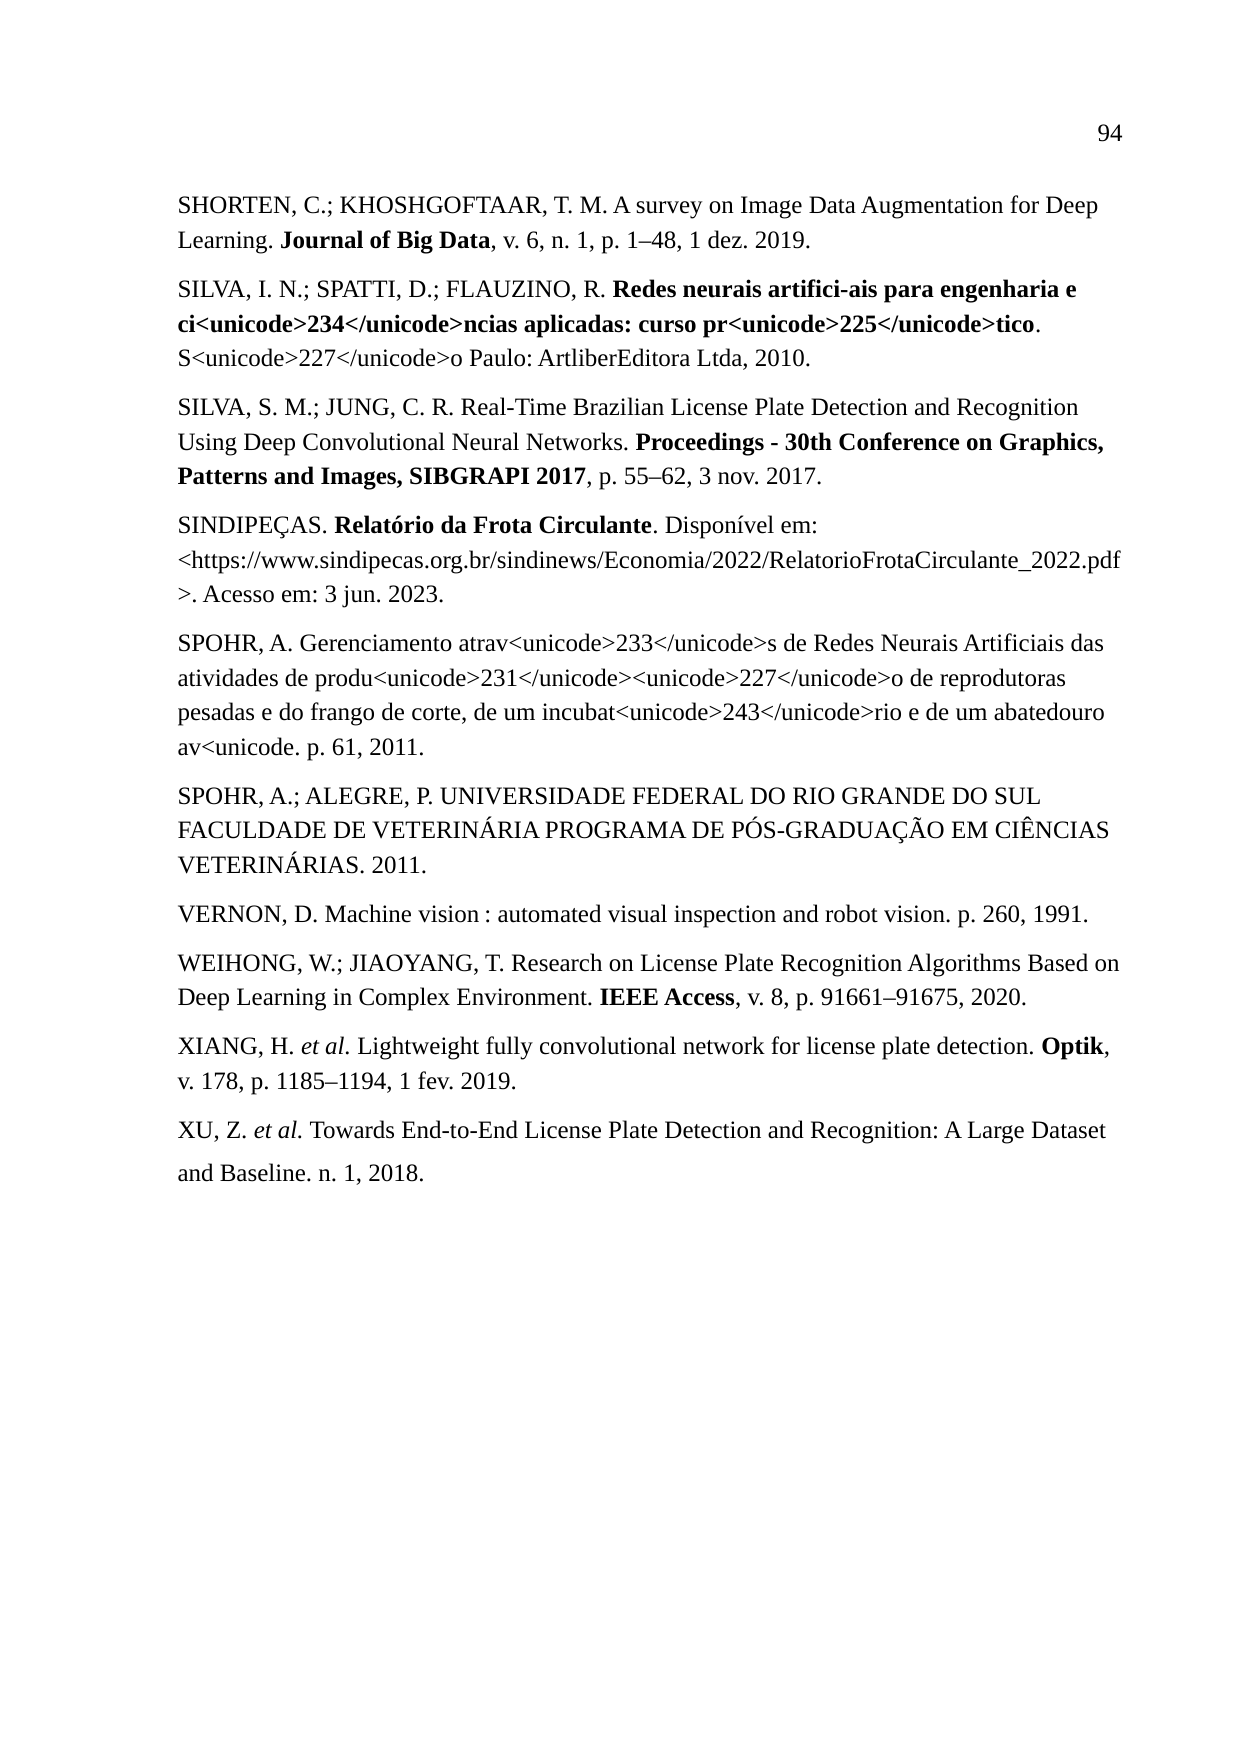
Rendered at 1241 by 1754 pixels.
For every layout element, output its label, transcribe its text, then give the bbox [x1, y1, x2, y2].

text SILVA, S. M.; JUNG, C. R. Real-Time Brazilian License Plate Detection and Recognition Using Deep Convolutional Neural Networks. Proceedings - 30th Conference on Graphics, Patterns and Images, SIBGRAPI 2017, p. 55–62, 3 nov. 2017. [177, 392, 1122, 490]
text SINDIPEÇAS. Relatório da Frota Circulante. Disponível em: <https://www.sindipecas.org.br/sindinews/Economia/2022/RelatorioFrotaCirculante_2022.pdf>. Acesso em: 3 jun. 2023. [177, 510, 1122, 608]
text XU, Z. et al. Towards End-to-End License Plate Detection and Recognition: A Large Dataset and Baseline. n. 1, 2018. [177, 1115, 1122, 1187]
text VERNON, D. Machine vision : automated visual inspection and robot vision. p. 260, 1991. [177, 899, 1122, 927]
text WEIHONG, W.; JIAOYANG, T. Research on License Plate Recognition Algorithms Based on Deep Learning in Complex Environment. IEEE Access, v. 8, p. 91661–91675, 2020. [177, 948, 1122, 1011]
text SPOHR, A. Gerenciamento atrav<unicode>233</unicode>s de Redes Neurais Artificiais das atividades de produ<unicode>231</unicode><unicode>227</unicode>o de reprodutoras pesadas e do frango de corte, de um incubat<unicode>243</unicode>rio e de um abatedouro av<unicode. p. 61, 2011. [177, 628, 1122, 760]
text SILVA, I. N.; SPATTI, D.; FLAUZINO, R. Redes neurais artifici-ais para engenharia e ci<unicode>234</unicode>ncias aplicadas: curso pr<unicode>225</unicode>tico. S<unicode>227</unicode>o Paulo: ArtliberEditora Ltda, 2010. [177, 274, 1122, 372]
text SPOHR, A.; ALEGRE, P. UNIVERSIDADE FEDERAL DO RIO GRANDE DO SUL FACULDADE DE VETERINÁRIA PROGRAMA DE PÓS-GRADUAÇÃO EM CIÊNCIAS VETERINÁRIAS. 2011. [177, 781, 1122, 878]
text XIANG, H. et al. Lightweight fully convolutional network for license plate detection. Optik, v. 178, p. 1185–1194, 1 fev. 2019. [177, 1031, 1122, 1094]
text SHORTEN, C.; KHOSHGOFTAAR, T. M. A survey on Image Data Augmentation for Deep Learning. Journal of Big Data, v. 6, n. 1, p. 1–48, 1 dez. 2019. [177, 191, 1122, 254]
